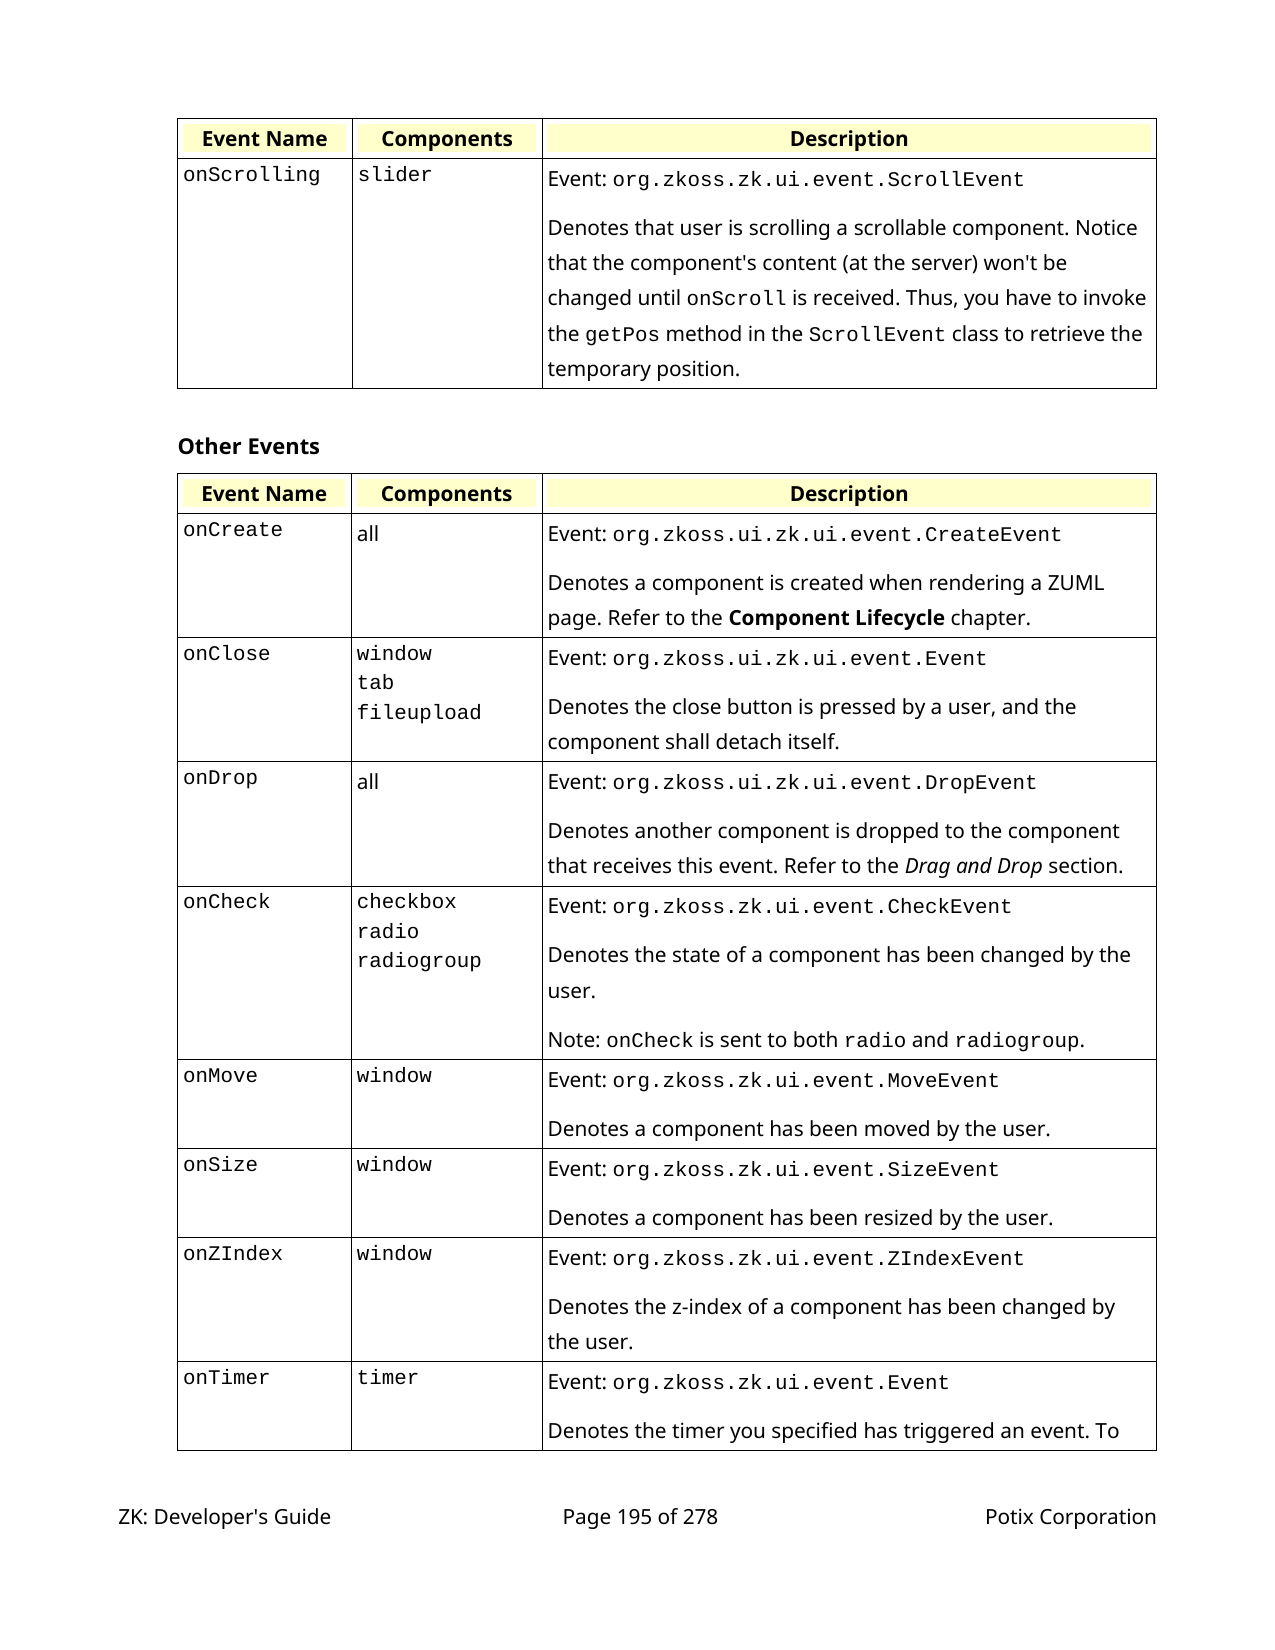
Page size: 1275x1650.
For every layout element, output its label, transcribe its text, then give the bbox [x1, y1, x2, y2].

table_cell Event: org.zkoss.zk.ui.event.ScrollEvent Denotes that user is scrolling a scrollable component. Notice that the component's content (at the server) won't be changed until onScroll is received. Thus, you have to invoke the getPos method in the ScrollEvent class to retrieve the temporary position. [543, 159, 1156, 388]
table_cell Event: org.zkoss.zk.ui.event.SizeEvent Denotes a component has been resized by the user. [543, 1149, 1156, 1237]
table_cell Event: org.zkoss.ui.zk.ui.event.DropEvent Denotes another component is dropped to the component that receives this event. Refer to the Drag and Drop section. [543, 762, 1156, 886]
table_cell onSize [178, 1149, 351, 1237]
table_cell onClose [178, 638, 351, 761]
table_cell timer [352, 1362, 542, 1450]
subtitle Other Events [177, 431, 1157, 461]
table_header Description [543, 119, 1156, 158]
table_cell onTimer [178, 1362, 351, 1450]
table_cell Event: org.zkoss.ui.zk.ui.event.Event Denotes the close button is pressed by a user, and the component shall detach itself. [543, 638, 1156, 761]
table_cell onDrop [178, 762, 351, 886]
table_cell Event: org.zkoss.zk.ui.event.Event Denotes the timer you specified has triggered an event. To [543, 1362, 1156, 1450]
table_cell onCreate [178, 514, 351, 637]
table_cell all [352, 514, 542, 637]
table_cell onCheck [178, 887, 351, 1059]
table_header Components [352, 474, 542, 513]
table_cell Event: org.zkoss.ui.zk.ui.event.CreateEvent Denotes a component is created when rendering a ZUML page. Refer to the Component Lifecycle chapter. [543, 514, 1156, 637]
table_cell Event: org.zkoss.zk.ui.event.MoveEvent Denotes a component has been moved by the user. [543, 1060, 1156, 1148]
table_cell window tab fileupload [352, 638, 542, 761]
table_header Event Name [178, 119, 352, 158]
table_header Components [353, 119, 542, 158]
table_cell all [352, 762, 542, 886]
table_cell onMove [178, 1060, 351, 1148]
table_cell window [352, 1238, 542, 1361]
table_cell Event: org.zkoss.zk.ui.event.ZIndexEvent Denotes the z-index of a component has been changed by the user. [543, 1238, 1156, 1361]
table_header Event Name [178, 474, 351, 513]
table_cell window [352, 1060, 542, 1148]
table_cell onScrolling [178, 159, 352, 388]
table_cell onZIndex [178, 1238, 351, 1361]
table_cell slider [353, 159, 542, 388]
table_header Description [543, 474, 1156, 513]
table_cell Event: org.zkoss.zk.ui.event.CheckEvent Denotes the state of a component has been changed by the user. Note: onCheck is sent to both radio and radiogroup. [543, 887, 1156, 1059]
table_cell window [352, 1149, 542, 1237]
table_cell checkbox radio radiogroup [352, 887, 542, 1059]
